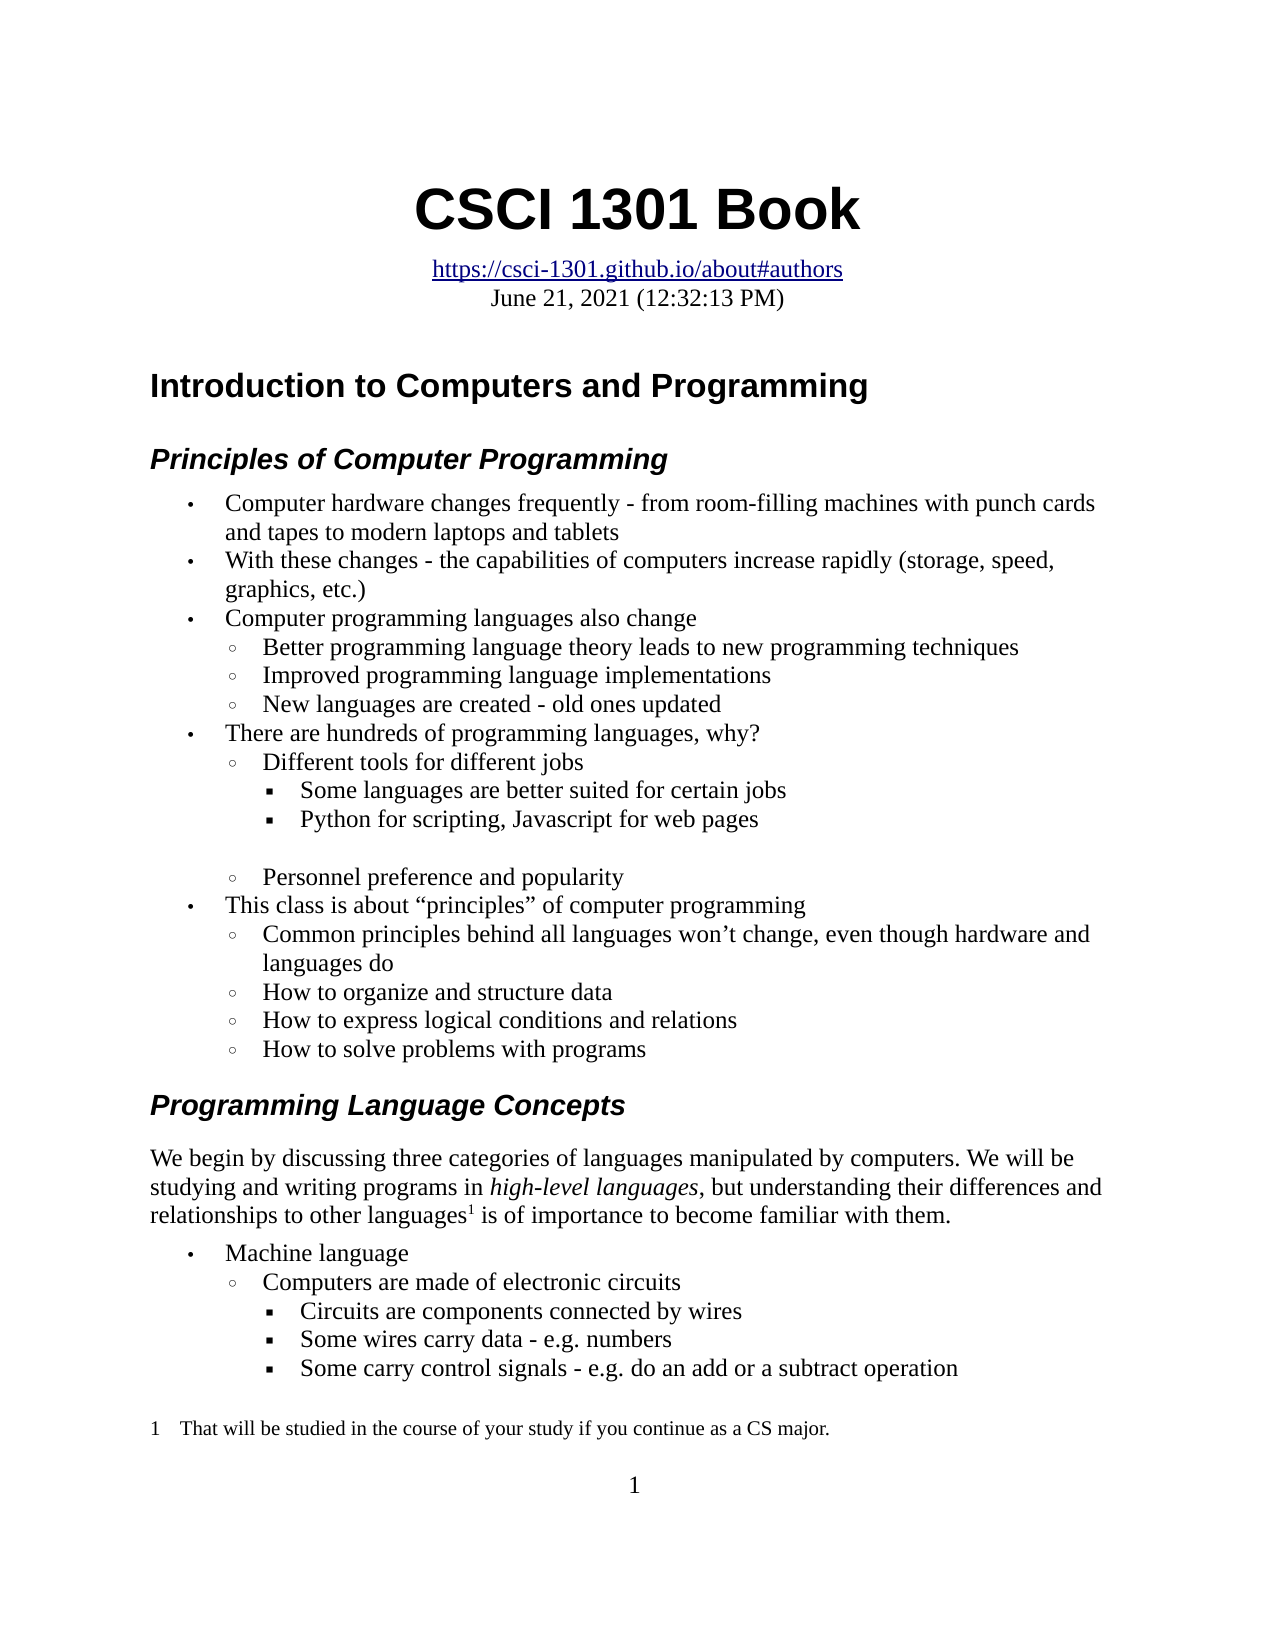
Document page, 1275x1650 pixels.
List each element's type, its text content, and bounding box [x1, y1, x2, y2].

list Some wires carry data - e.g. numbers [262, 1324, 1125, 1353]
list This class is about “principles” of computer programming [187, 891, 1125, 919]
list Some carry control signals - e.g. do an add or a subtract operation [262, 1353, 1125, 1382]
list Machine language [187, 1238, 1125, 1267]
list Common principles behind all languages won’t change, even though hardware and languages do [225, 919, 1125, 977]
list Improved programming language implementations [225, 661, 1125, 689]
text https://csci-1301.github.io/about#authors [150, 254, 1125, 283]
list Python for scripting, Javascript for web pages [262, 804, 1125, 862]
list Computer hardware changes frequently - from room-filling machines with punch cards and tapes to modern laptops and tablets [187, 488, 1125, 546]
text We begin by discussing three categories of languages manipulated by computers. We will be studying and writing programs in high-level languages, but understanding their differences and relationships to other languages is of importance to become familiar with them. [150, 1143, 1125, 1229]
title CSCI 1301 Book [150, 175, 1125, 242]
list Better programming language theory leads to new programming techniques [225, 632, 1125, 661]
list New languages are created - old ones updated [225, 689, 1125, 718]
list How to express logical conditions and relations [225, 1006, 1125, 1034]
list Some languages are better suited for certain jobs [262, 776, 1125, 804]
text That will be studied in the course of your study if you continue as a CS major. [150, 1416, 1125, 1440]
list How to organize and structure data [225, 977, 1125, 1006]
subtitle Introduction to Computers and Programming [150, 366, 1125, 404]
list With these changes - the capabilities of computers increase rapidly (storage, speed, graphics, etc.) [187, 546, 1125, 603]
list Personnel preference and popularity [225, 862, 1125, 891]
list Different tools for different jobs [225, 747, 1125, 776]
text June 21, 2021 (12:32:13 PM) [150, 283, 1125, 312]
list There are hundreds of programming languages, why? [187, 718, 1125, 747]
list Computer programming languages also change [187, 603, 1125, 632]
subtitle Principles of Computer Programming [150, 442, 1125, 476]
list Computers are made of electronic circuits [225, 1267, 1125, 1296]
list Circuits are components connected by wires [262, 1296, 1125, 1324]
list How to solve problems with programs [225, 1034, 1125, 1063]
subtitle Programming Language Concepts [150, 1088, 1125, 1122]
